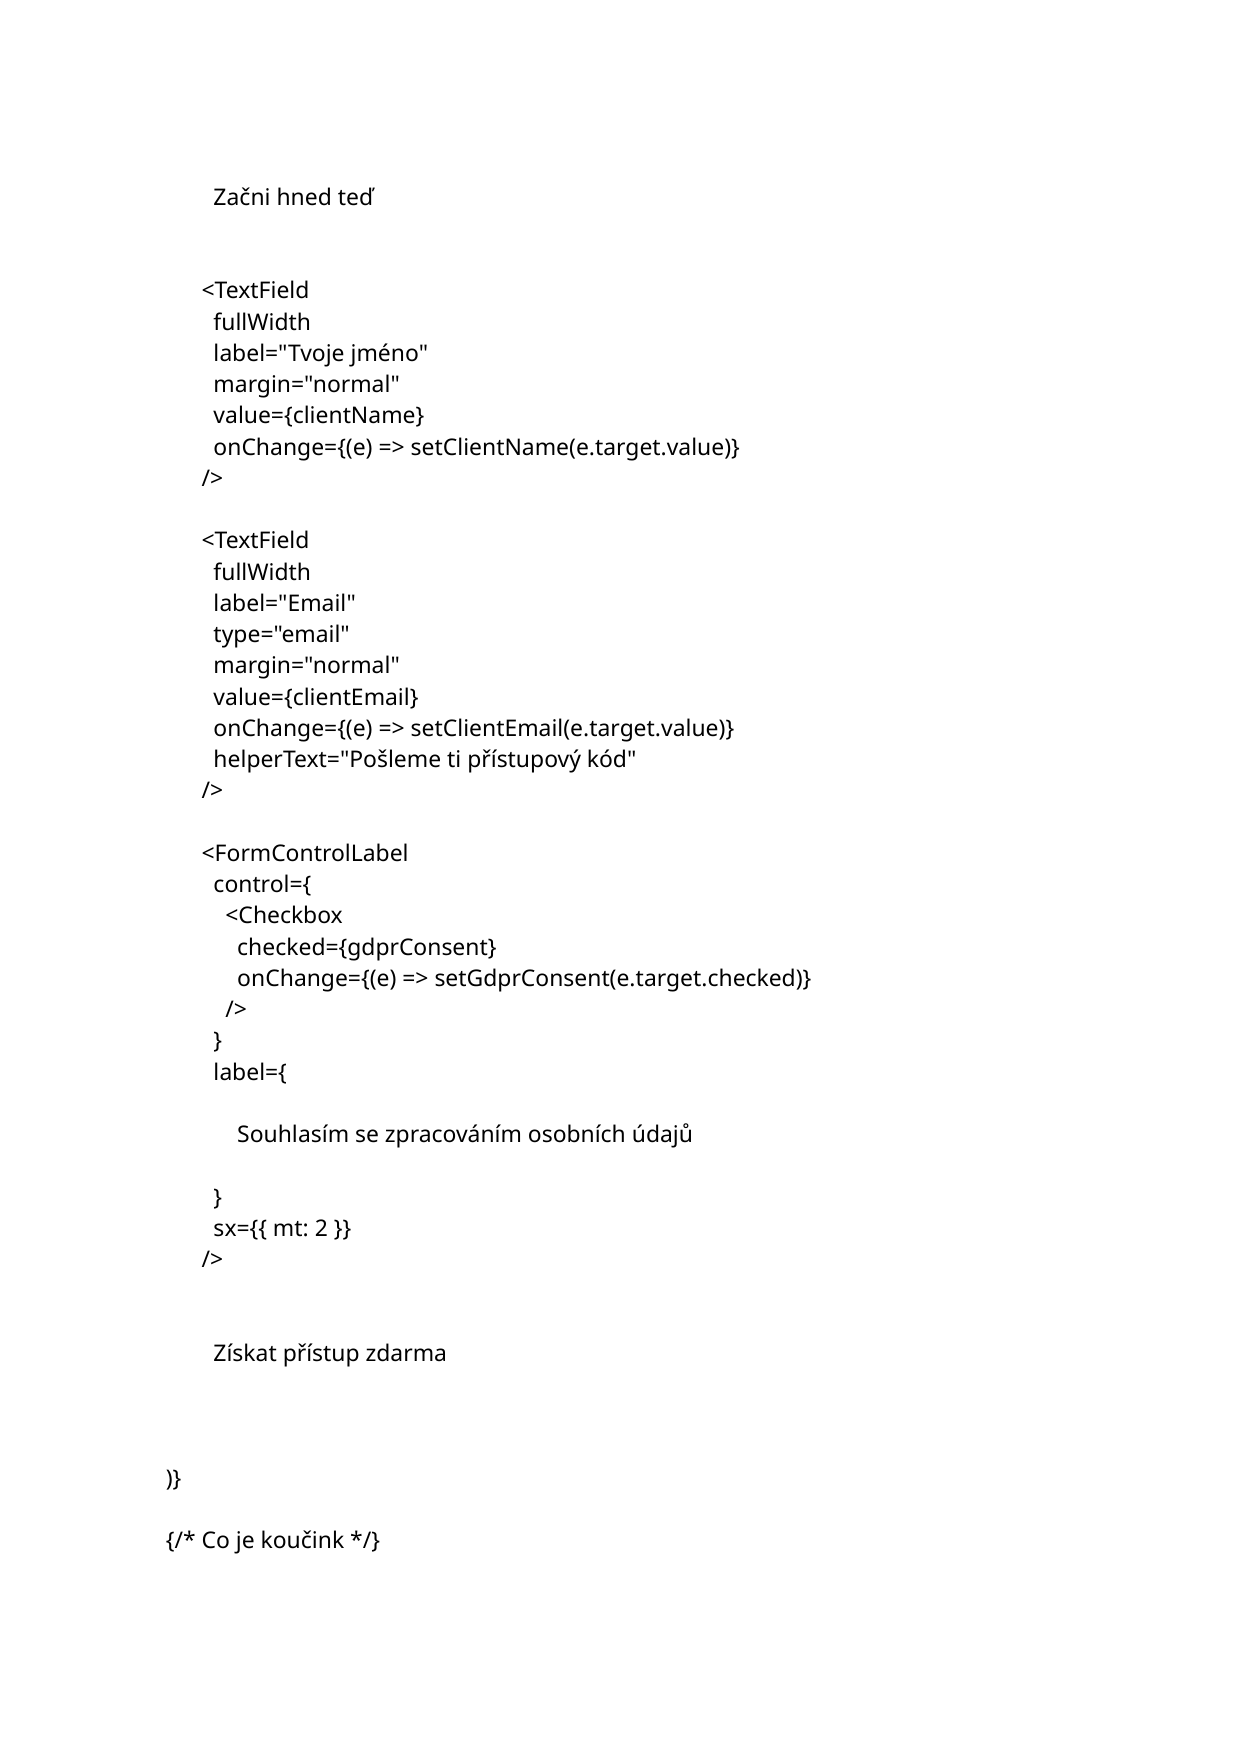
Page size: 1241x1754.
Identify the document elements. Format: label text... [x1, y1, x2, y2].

text checked={gdprConsent} [118, 931, 1122, 962]
text value={clientEmail} [118, 681, 1122, 712]
text control={ [118, 868, 1122, 899]
text /> [118, 462, 1122, 493]
text onChange={(e) => setClientEmail(e.target.value)} [118, 712, 1122, 743]
text {/* Co je koučink */} [118, 1524, 1122, 1556]
text } [118, 1024, 1122, 1056]
text Získat přístup zdarma [118, 1337, 1122, 1368]
text onChange={(e) => setGdprConsent(e.target.checked)} [118, 962, 1122, 993]
text label="Tvoje jméno" [118, 337, 1122, 368]
text <TextField [118, 274, 1122, 306]
text Začni hned teď [118, 181, 1122, 212]
text <TextField [118, 524, 1122, 556]
text fullWidth [118, 556, 1122, 587]
text /> [118, 993, 1122, 1024]
text sx={{ mt: 2 }} [118, 1212, 1122, 1243]
text fullWidth [118, 306, 1122, 337]
text )} [118, 1462, 1122, 1493]
text type="email" [118, 618, 1122, 649]
text margin="normal" [118, 649, 1122, 681]
text label={ [118, 1056, 1122, 1087]
text /> [118, 1243, 1122, 1274]
text Souhlasím se zpracováním osobních údajů [118, 1118, 1122, 1149]
text /> [118, 774, 1122, 806]
text } [118, 1181, 1122, 1212]
text <FormControlLabel [118, 837, 1122, 868]
text label="Email" [118, 587, 1122, 618]
text margin="normal" [118, 368, 1122, 399]
text <Checkbox [118, 899, 1122, 931]
text helperText="Pošleme ti přístupový kód" [118, 743, 1122, 774]
text value={clientName} [118, 399, 1122, 431]
text onChange={(e) => setClientName(e.target.value)} [118, 431, 1122, 462]
